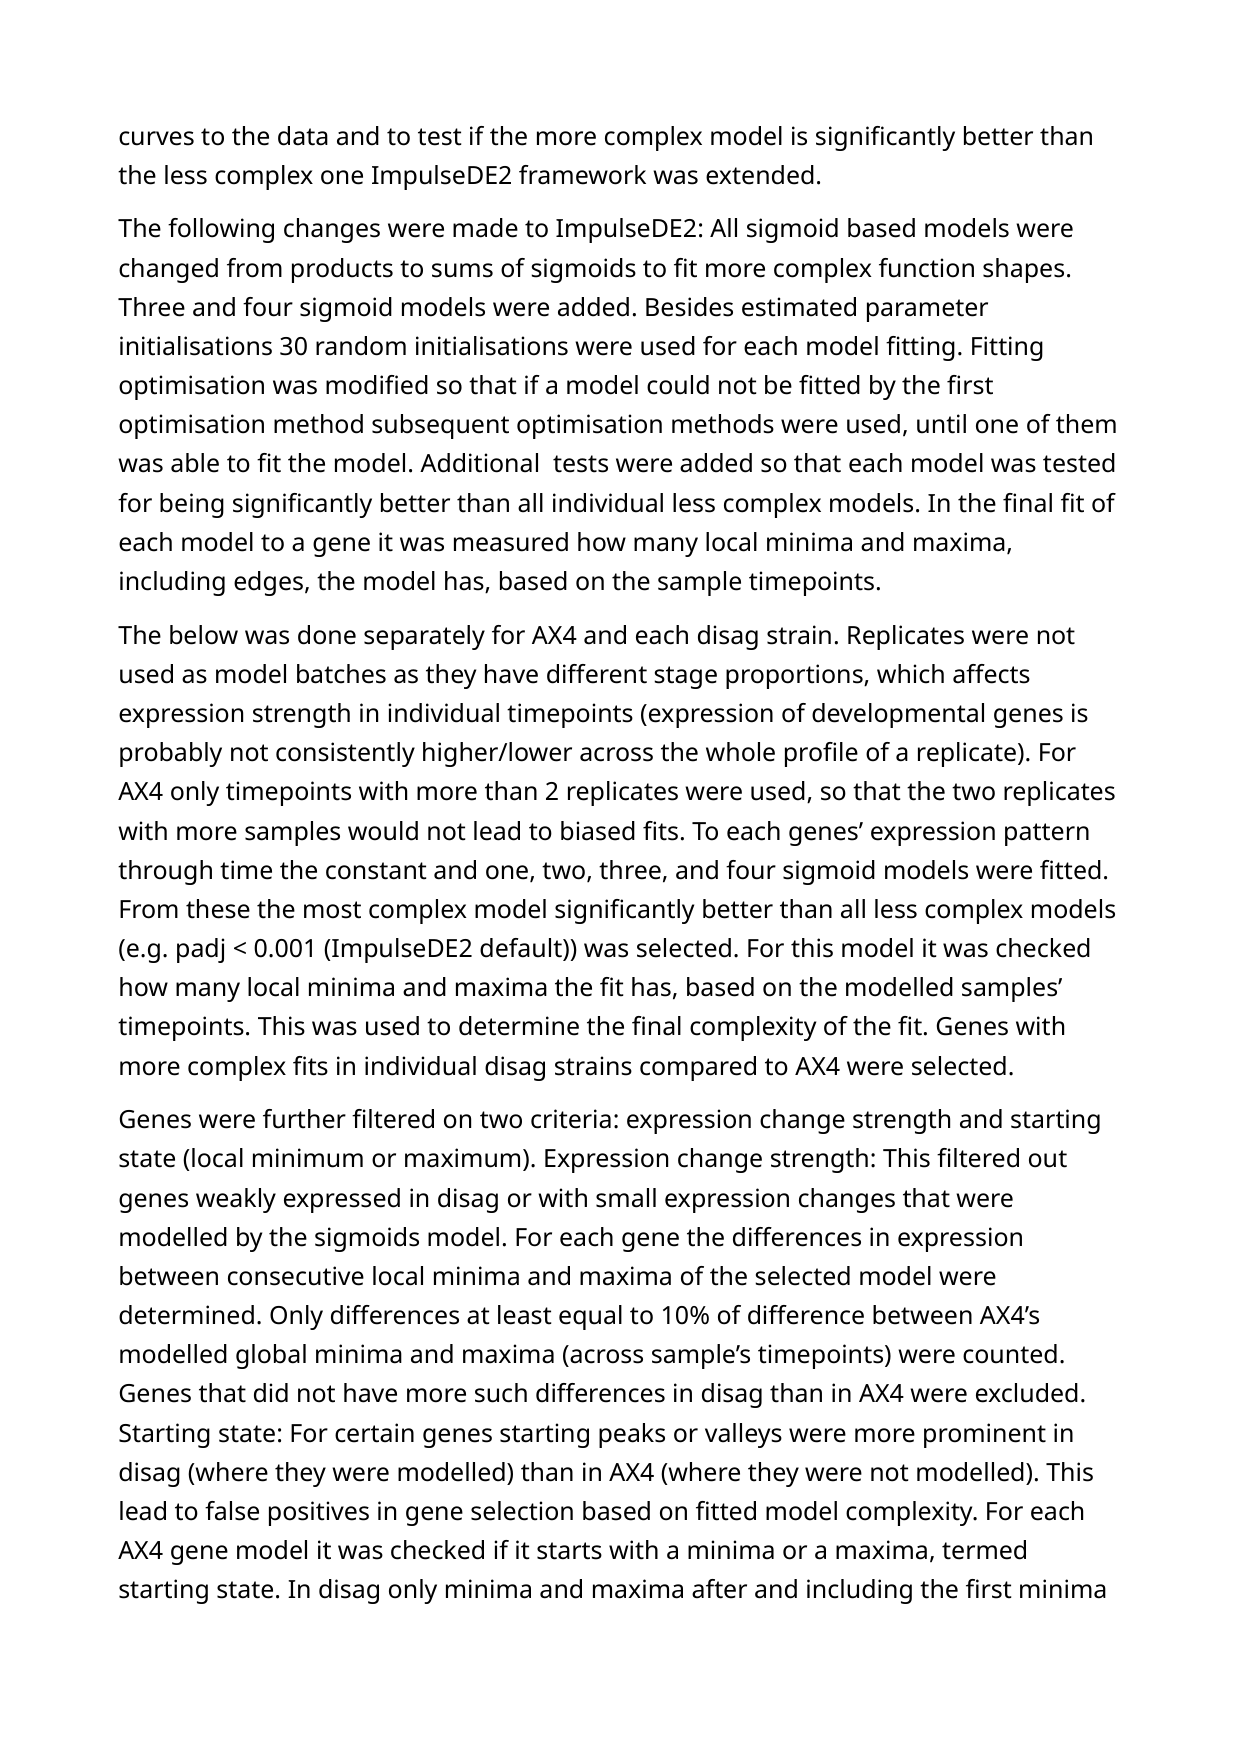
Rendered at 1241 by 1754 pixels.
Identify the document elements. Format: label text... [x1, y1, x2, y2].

text Genes were further filtered on two criteria: expression change strength and starting state (local minimum or maximum). Expression change strength: This filtered out genes weakly expressed in disag or with small expression changes that were modelled by the sigmoids model. For each gene the differences in expression between consecutive local minima and maxima of the selected model were determined. Only differences at least equal to 10% of difference between AX4’s modelled global minima and maxima (across sample’s timepoints) were counted. Genes that did not have more such differences in disag than in AX4 were excluded. Starting state: For certain genes starting peaks or valleys were more prominent in disag (where they were modelled) than in AX4 (where they were not modelled). This lead to false positives in gene selection based on fitted model complexity. For each AX4 gene model it was checked if it starts with a minima or a maxima, termed starting state. In disag only minima and maxima after and including the first minima [118, 1102, 1122, 1606]
text The following changes were made to ImpulseDE2: All sigmoid based models were changed from products to sums of sigmoids to fit more complex function shapes. Three and four sigmoid models were added. Besides estimated parameter initialisations 30 random initialisations were used for each model fitting. Fitting optimisation was modified so that if a model could not be fitted by the first optimisation method subsequent optimisation methods were used, until one of them was able to fit the model. Additional tests were added so that each model was tested for being significantly better than all individual less complex models. In the final fit of each model to a gene it was measured how many local minima and maxima, including edges, the model has, based on the sample timepoints. [118, 211, 1122, 598]
text curves to the data and to test if the more complex model is significantly better than the less complex one ImpulseDE2 framework was extended. [118, 118, 1122, 191]
text The below was done separately for AX4 and each disag strain. Replicates were not used as model batches as they have different stage proportions, which affects expression strength in individual timepoints (expression of developmental genes is probably not consistently higher/lower across the whole profile of a replicate). For AX4 only timepoints with more than 2 replicates were used, so that the two replicates with more samples would not lead to biased fits. To each genes’ expression pattern through time the constant and one, two, three, and four sigmoid models were fitted. From these the most complex model significantly better than all less complex models (e.g. padj < 0.001 (ImpulseDE2 default)) was selected. For this model it was checked how many local minima and maxima the fit has, based on the modelled samples’ timepoints. This was used to determine the final complexity of the fit. Genes with more complex fits in individual disag strains compared to AX4 were selected. [118, 617, 1122, 1082]
